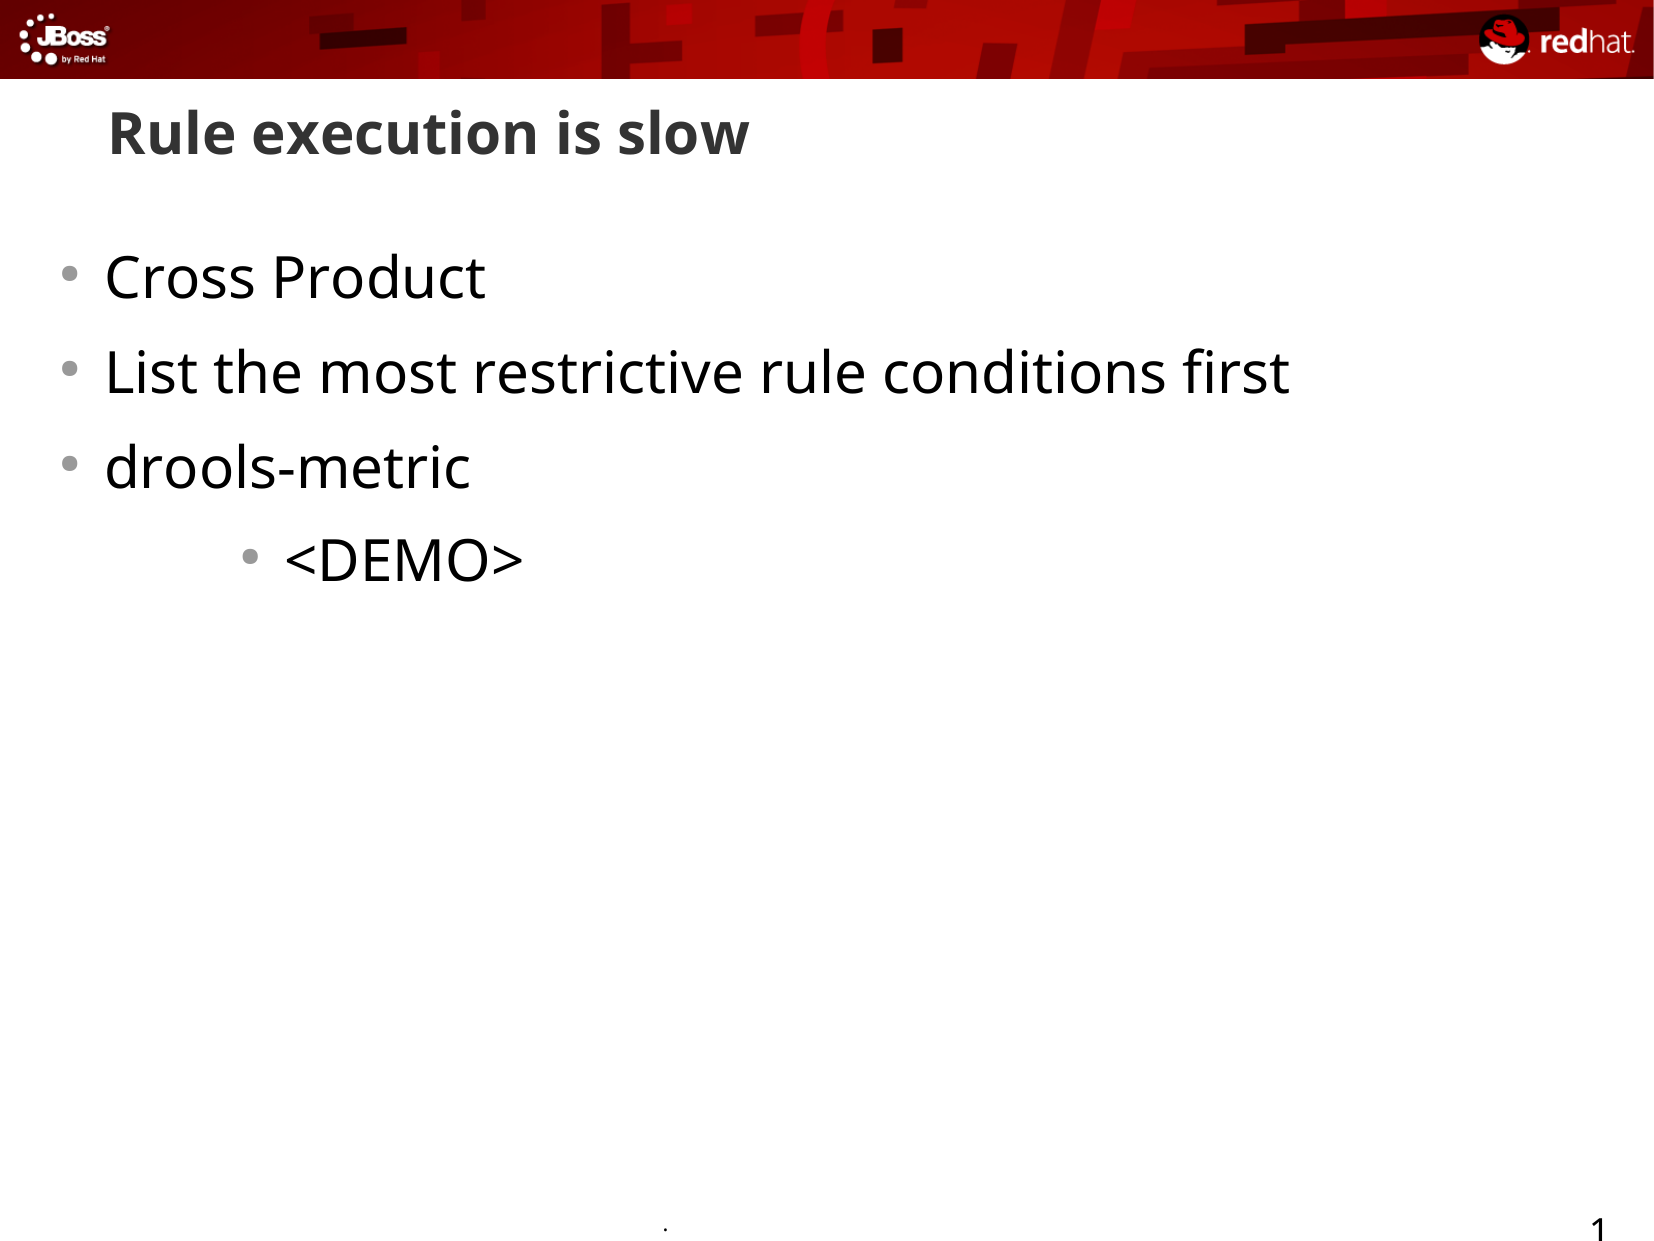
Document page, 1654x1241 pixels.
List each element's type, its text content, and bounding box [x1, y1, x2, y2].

picture [0, 0, 1654, 79]
title Rule execution is slow [107, 70, 1329, 193]
list Cross Product List the most restrictive rule conditions first drools-metric <DEMO> [29, 235, 1625, 1193]
